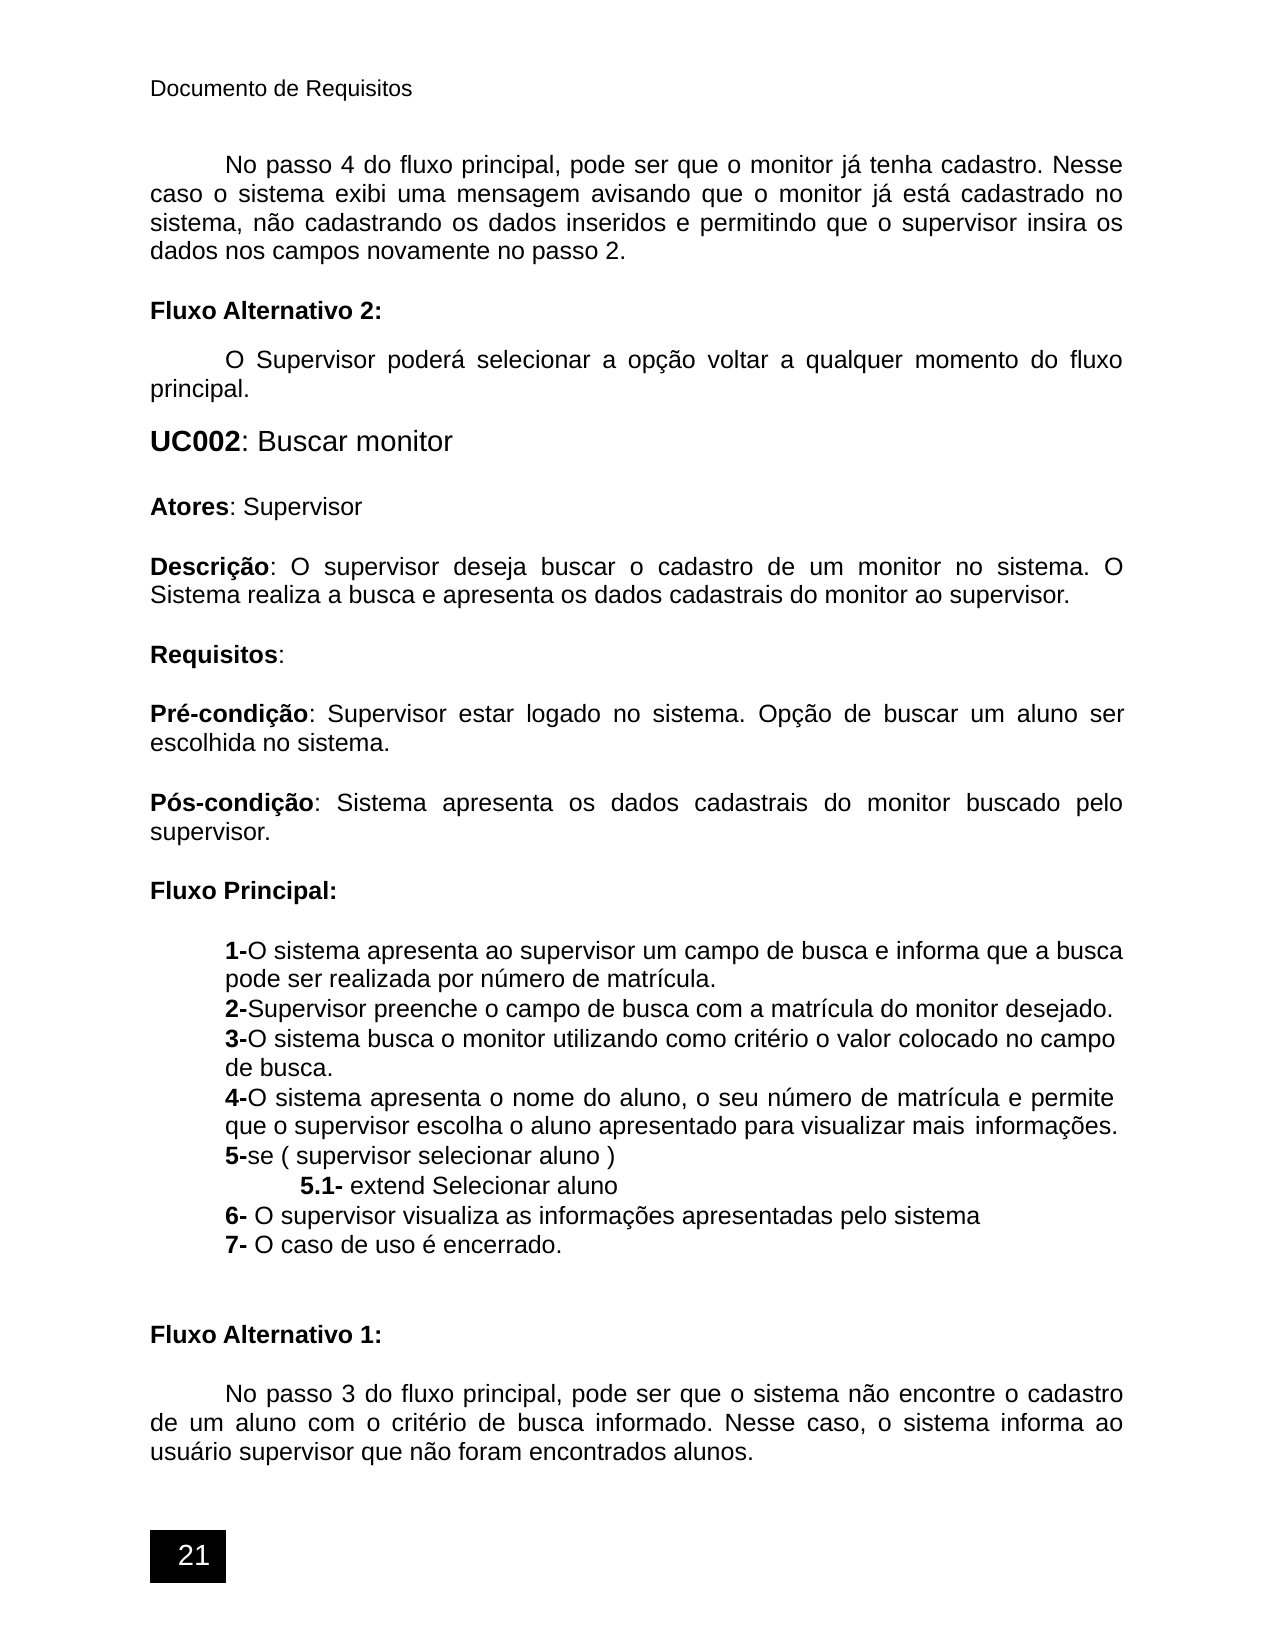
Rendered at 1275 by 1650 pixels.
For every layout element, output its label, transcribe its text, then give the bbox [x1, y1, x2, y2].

text Fluxo Alternativo 2: [150, 296, 1125, 325]
text 5.1- extend Selecionar aluno [150, 1171, 1125, 1200]
text 1-O sistema apresenta ao supervisor um campo de busca e informa que a busca pode ser realizada por número de matrícula. [150, 936, 1125, 993]
text Atores: Supervisor [150, 492, 1125, 521]
text No passo 4 do fluxo principal, pode ser que o monitor já tenha cadastro. Nesse caso o sistema exibi uma mensagem avisando que o monitor já está cadastrado no sistema, não cadastrando os dados inseridos e permitindo que o supervisor insira os dados nos campos novamente no passo 2. [150, 150, 1125, 265]
text 2-Supervisor preenche o campo de busca com a matrícula do monitor desejado. [150, 994, 1125, 1023]
text 5-se ( supervisor selecionar aluno ) [150, 1141, 1125, 1170]
subtitle UC002: Buscar monitor [150, 424, 1125, 457]
text Pré-condição: Supervisor estar logado no sistema. Opção de buscar um aluno ser escolhida no sistema. [150, 699, 1125, 757]
text 3-O sistema busca o monitor utilizando como critério o valor colocado no campo de busca. [150, 1024, 1125, 1082]
text 7- O caso de uso é encerrado. [150, 1231, 1125, 1259]
text Fluxo Alternativo 1: [150, 1320, 1125, 1349]
text Pós-condição: Sistema apresenta os dados cadastrais do monitor buscado pelo supervisor. [150, 788, 1125, 845]
text O Supervisor poderá selecionar a opção voltar a qualquer momento do fluxo principal. [150, 345, 1125, 403]
text Requisitos: [150, 640, 1125, 669]
text No passo 3 do fluxo principal, pode ser que o sistema não encontre o cadastro de um aluno com o critério de busca informado. Nesse caso, o sistema informa ao usuário supervisor que não foram encontrados alunos. [150, 1379, 1125, 1466]
text 6- O supervisor visualiza as informações apresentadas pelo sistema [150, 1201, 1125, 1229]
text Fluxo Principal: [150, 876, 1125, 905]
text 4-O sistema apresenta o nome do aluno, o seu número de matrícula e permite que o supervisor escolha o aluno apresentado para visualizar mais informações. [150, 1083, 1125, 1140]
text Descrição: O supervisor deseja buscar o cadastro de um monitor no sistema. O Sistema realiza a busca e apresenta os dados cadastrais do monitor ao supervisor. [150, 552, 1125, 609]
